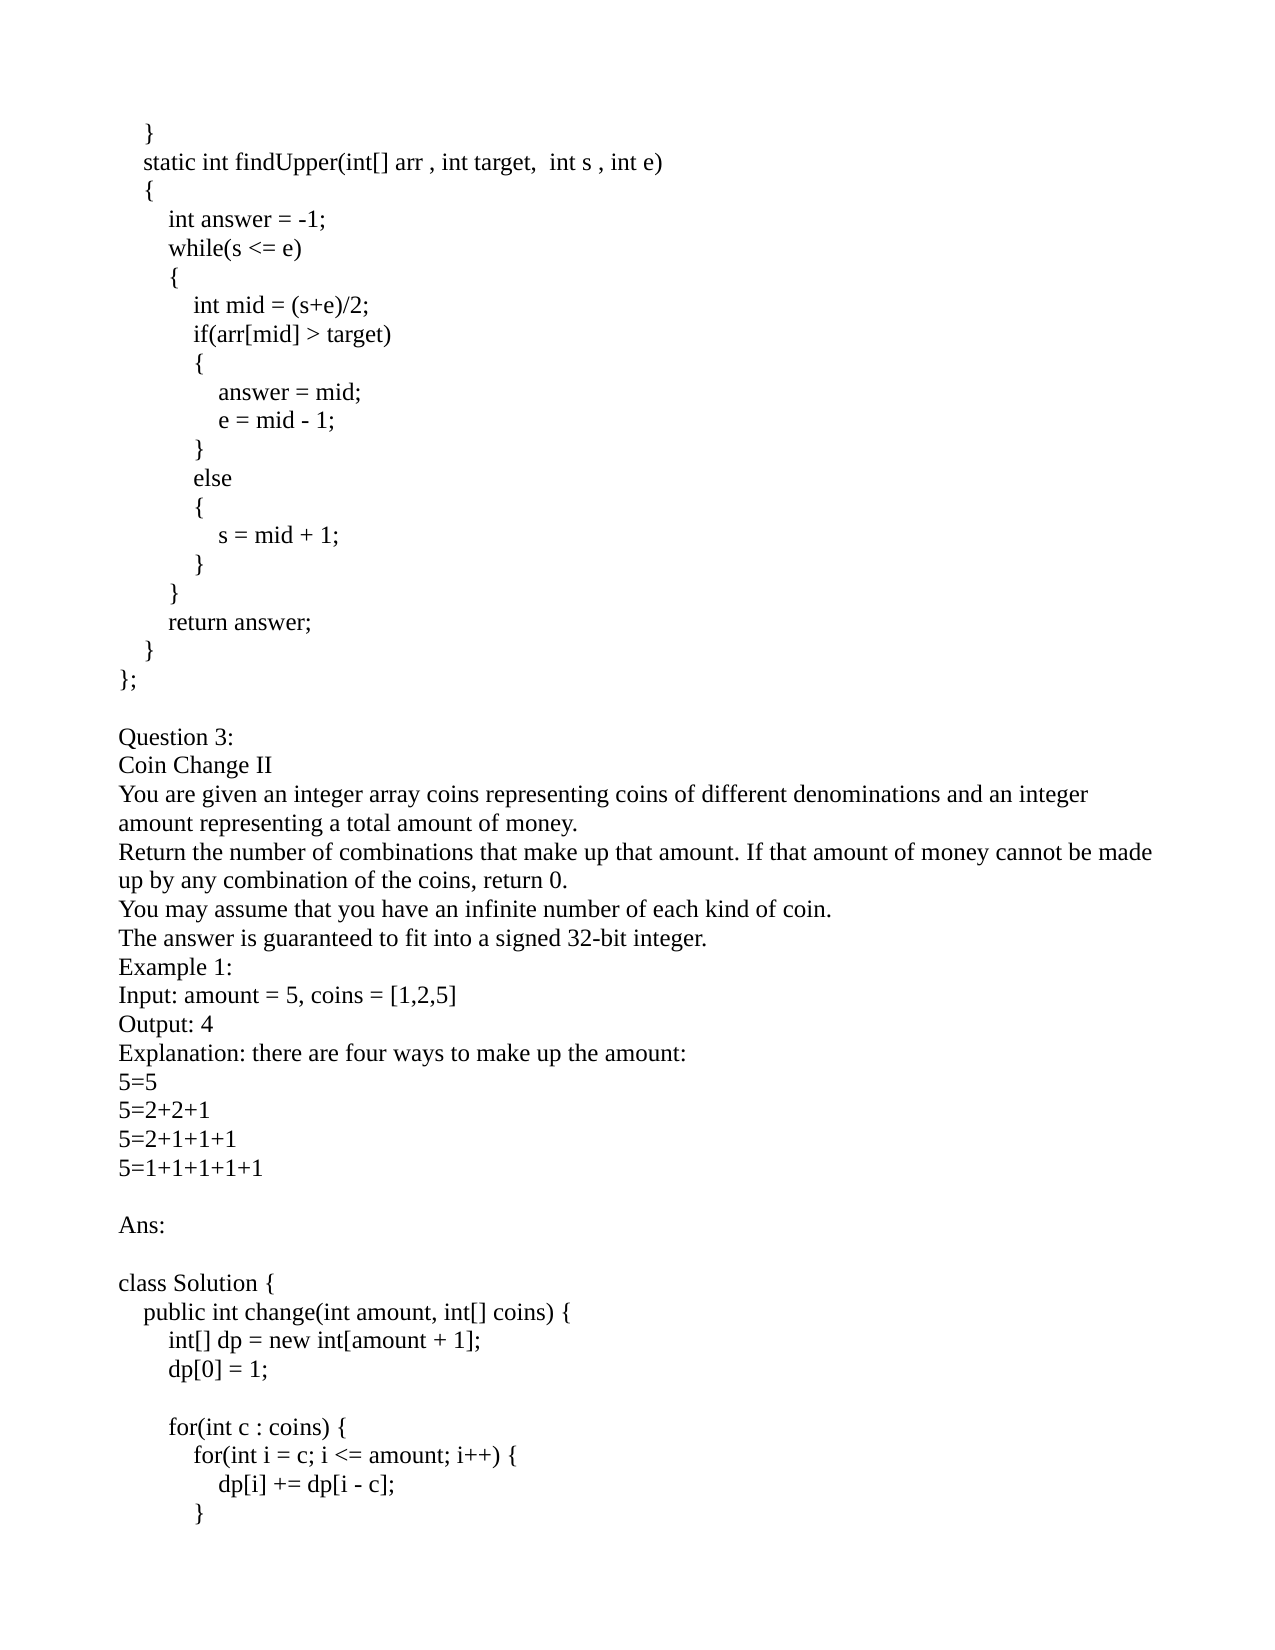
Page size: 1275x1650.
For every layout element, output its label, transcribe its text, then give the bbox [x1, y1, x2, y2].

text } [118, 636, 1157, 664]
text int answer = -1; [118, 204, 1157, 233]
text else [118, 463, 1157, 492]
text }; [118, 664, 1157, 693]
text return answer; [118, 607, 1157, 636]
text for(int c : coins) { [118, 1412, 1157, 1441]
text dp[i] += dp[i - c]; [118, 1469, 1157, 1498]
text { [118, 262, 1157, 291]
text answer = mid; [118, 377, 1157, 406]
text public int change(int amount, int[] coins) { [118, 1297, 1157, 1326]
text 5=2+2+1 [118, 1096, 1157, 1124]
text 5=1+1+1+1+1 [118, 1153, 1157, 1182]
text Input: amount = 5, coins = [1,2,5] [118, 981, 1157, 1009]
text while(s <= e) [118, 233, 1157, 262]
text Output: 4 [118, 1009, 1157, 1038]
text { [118, 492, 1157, 521]
text Example 1: [118, 952, 1157, 981]
text { [118, 176, 1157, 204]
text { [118, 348, 1157, 377]
text s = mid + 1; [118, 521, 1157, 549]
text The answer is guaranteed to fit into a signed 32-bit integer. [118, 923, 1157, 952]
text dp[0] = 1; [118, 1354, 1157, 1383]
text int[] dp = new int[amount + 1]; [118, 1326, 1157, 1354]
text } [118, 578, 1157, 607]
text static int findUpper(int[] arr , int target, int s , int e) [118, 147, 1157, 176]
text Explanation: there are four ways to make up the amount: [118, 1038, 1157, 1067]
text Ans: [118, 1211, 1157, 1239]
text Question 3: [118, 722, 1157, 751]
text } [118, 1498, 1157, 1527]
text 5=5 [118, 1067, 1157, 1096]
text if(arr[mid] > target) [118, 319, 1157, 348]
text 5=2+1+1+1 [118, 1124, 1157, 1153]
text Return the number of combinations that make up that amount. If that amount of money cannot be made up by any combination of the coins, return 0. [118, 837, 1157, 894]
text e = mid - 1; [118, 406, 1157, 434]
text Coin Change II [118, 751, 1157, 779]
text for(int i = c; i <= amount; i++) { [118, 1441, 1157, 1469]
text } [118, 118, 1157, 147]
text } [118, 549, 1157, 578]
text You are given an integer array coins representing coins of different denominations and an integer amount representing a total amount of money. [118, 779, 1157, 837]
text } [118, 434, 1157, 463]
text You may assume that you have an infinite number of each kind of coin. [118, 894, 1157, 923]
text int mid = (s+e)/2; [118, 291, 1157, 319]
text class Solution { [118, 1268, 1157, 1297]
